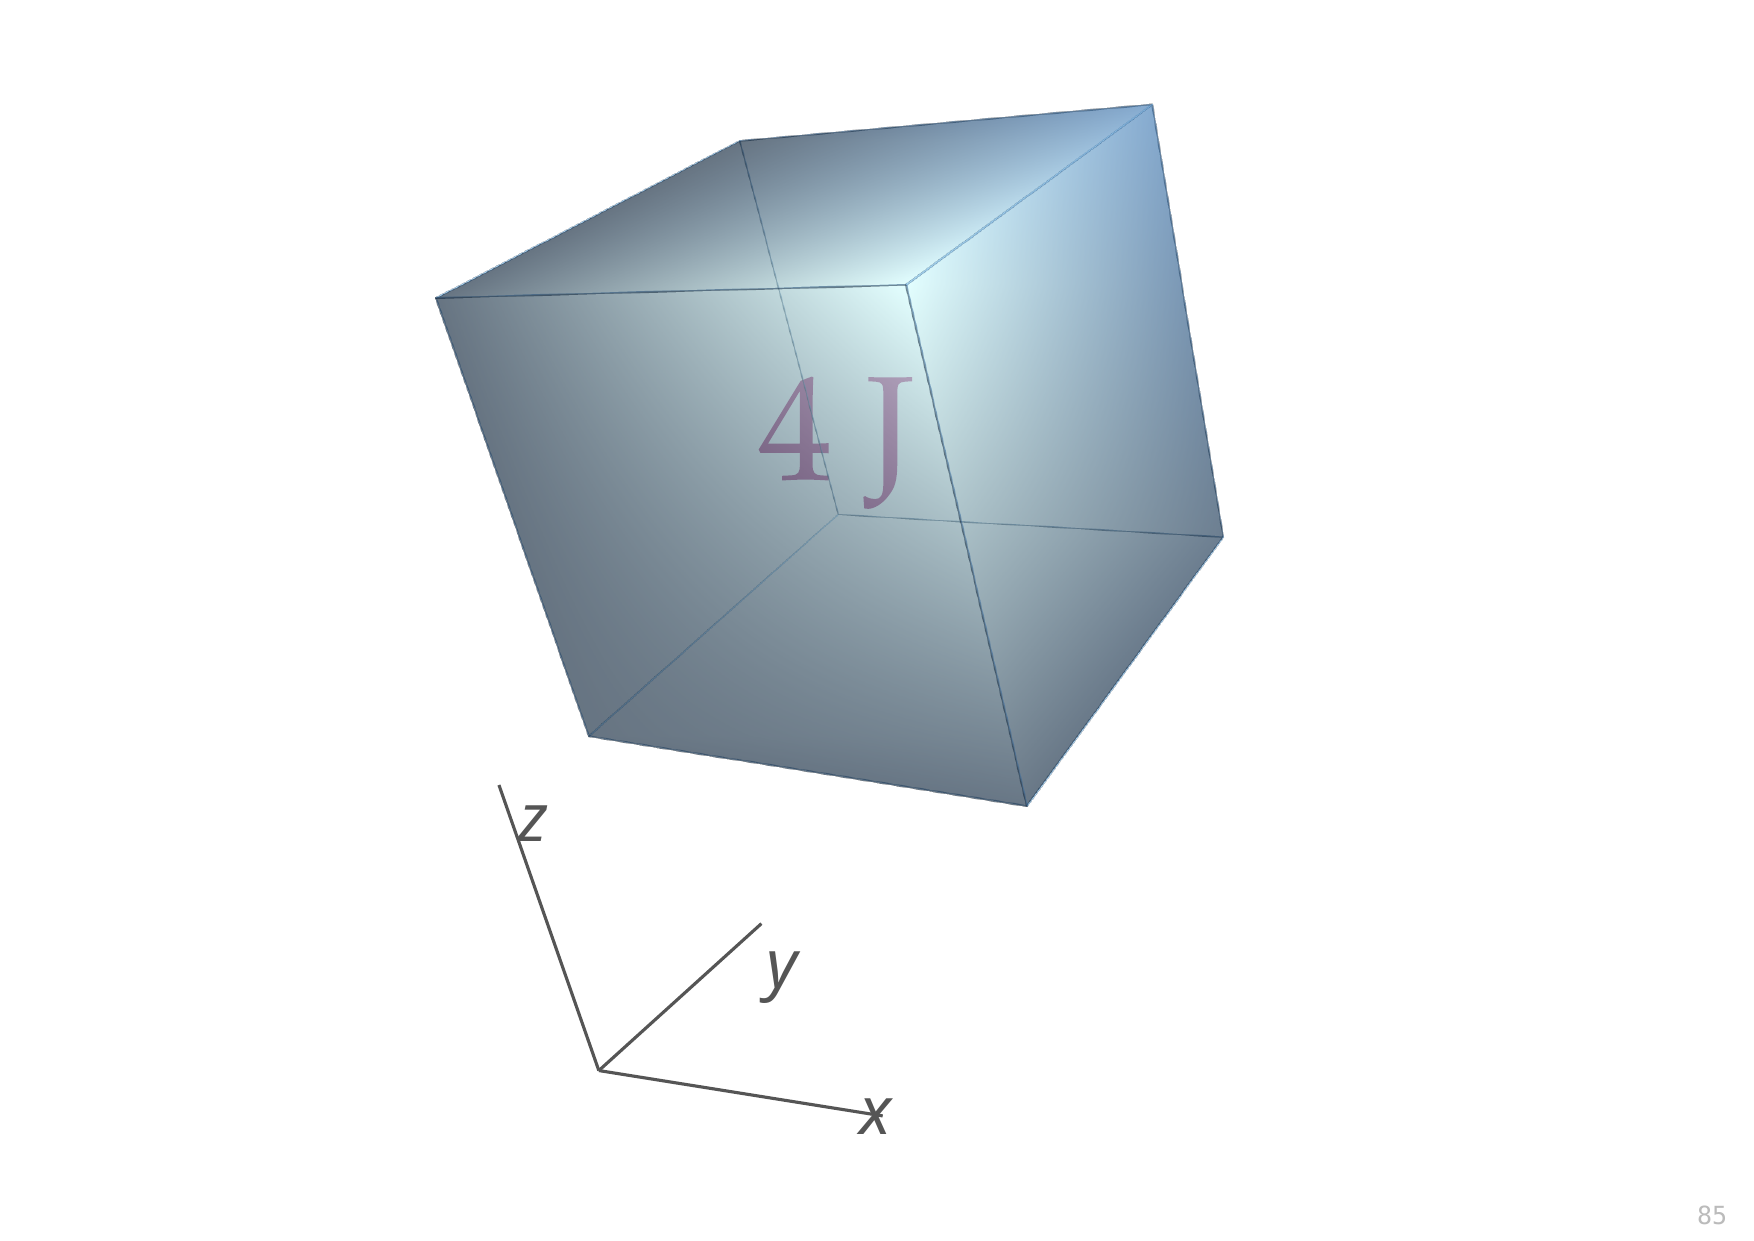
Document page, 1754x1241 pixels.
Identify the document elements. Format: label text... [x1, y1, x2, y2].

text_box x [844, 1047, 886, 1136]
text_box y [751, 899, 793, 988]
text_box z [503, 753, 543, 843]
